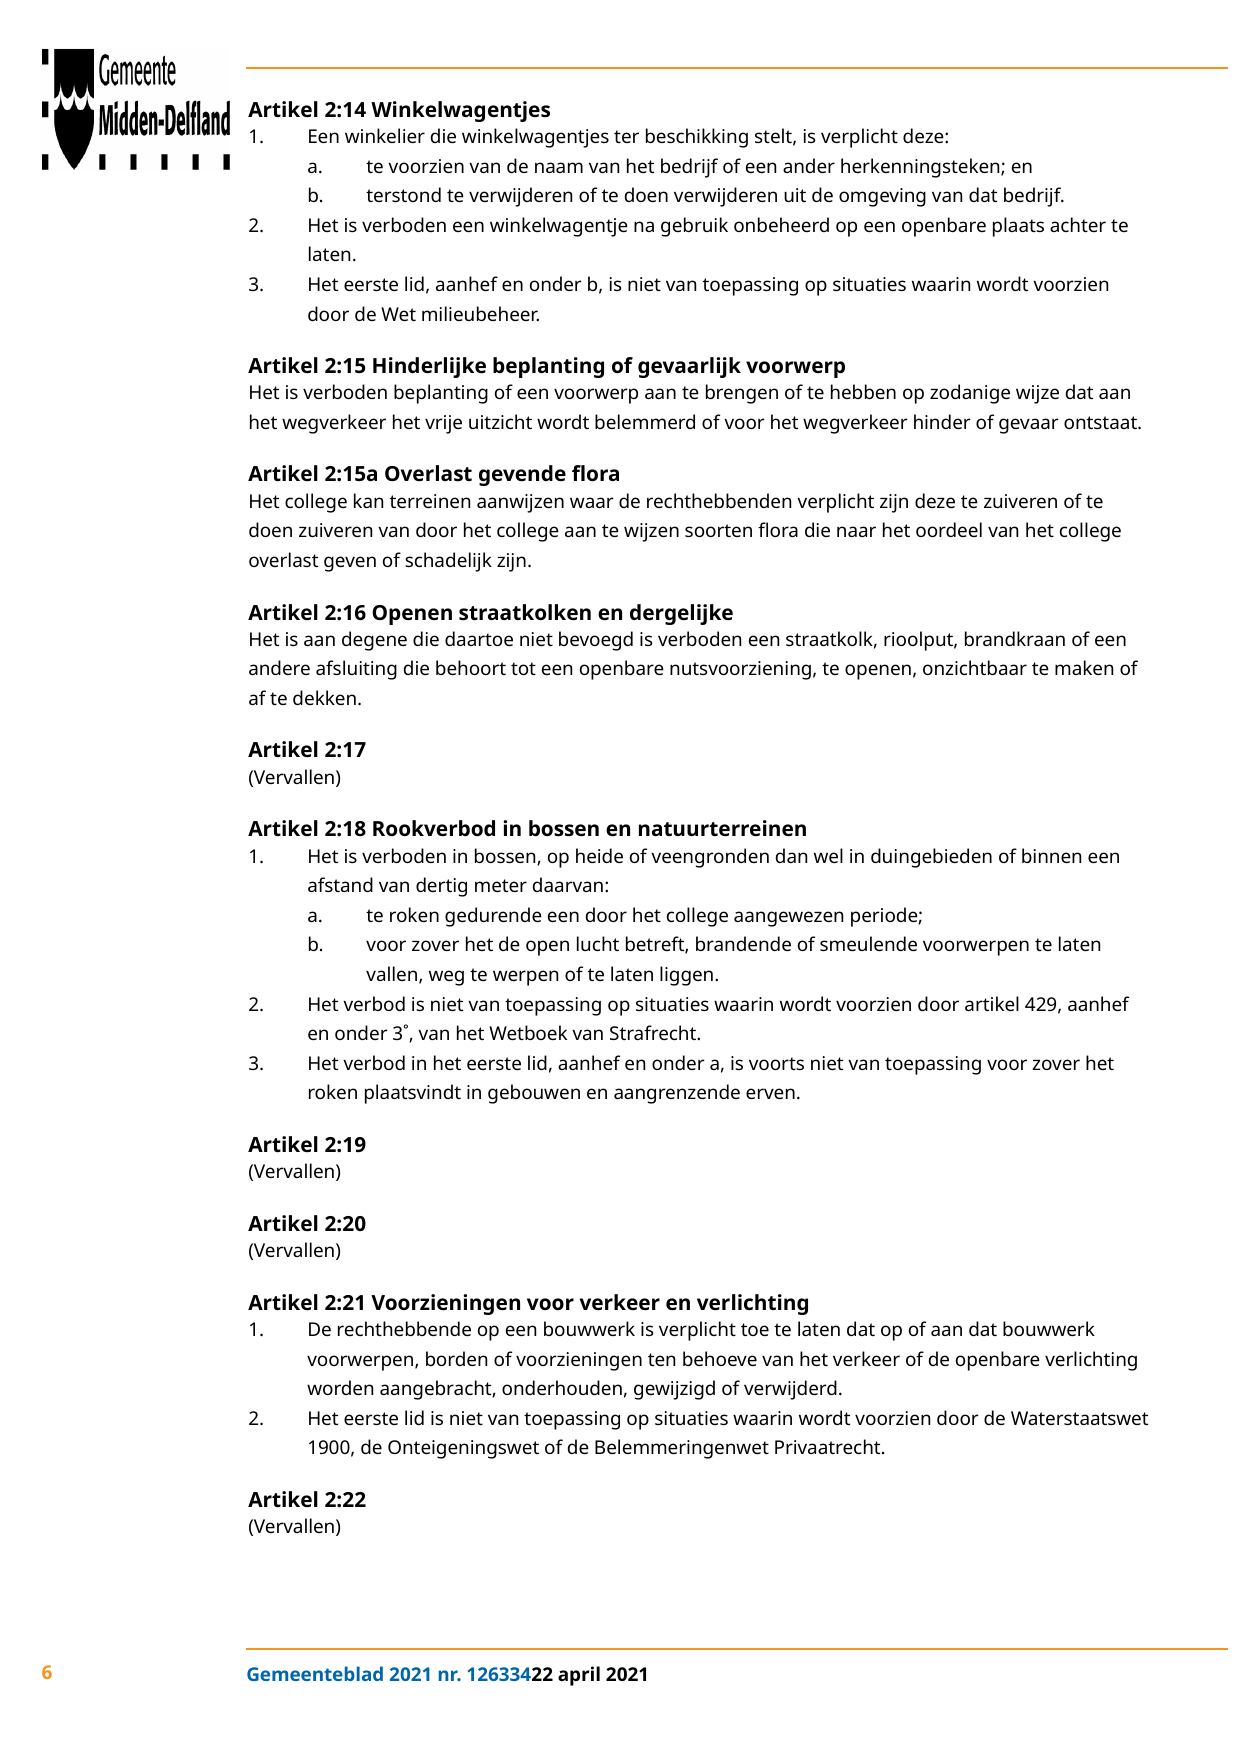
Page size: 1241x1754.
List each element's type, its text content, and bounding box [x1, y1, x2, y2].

text Het college kan terreinen aanwijzen waar de rechthebbenden verplicht zijn deze te zuiveren of te doen zuiveren van door het college aan te wijzen soorten flora die naar het oordeel van het college overlast geven of schadelijk zijn. [248, 488, 1152, 573]
text Artikel 2:20 [248, 1209, 1152, 1237]
list te voorzien van de naam van het bedrijf of een ander herkenningsteken; en [307, 153, 1152, 178]
text (Vervallen) [248, 1158, 1152, 1184]
text Het is aan degene die daartoe niet bevoegd is verboden een straatkolk, rioolput, brandkraan of een andere afsluiting die behoort tot een openbare nutsvoorziening, te openen, onzichtbaar te maken of af te dekken. [248, 626, 1152, 711]
text Artikel 2:22 [248, 1485, 1152, 1513]
text Artikel 2:19 [248, 1130, 1152, 1158]
list Het verbod in het eerste lid, aanhef en onder a, is voorts niet van toepassing voor zover het roken plaatsvindt in gebouwen en aangrenzende erven. [248, 1050, 1152, 1105]
list voor zover het de open lucht betreft, brandende of smeulende voorwerpen te laten vallen, weg te werpen of te laten liggen. [307, 932, 1152, 987]
text (Vervallen) [248, 1513, 1152, 1539]
text Artikel 2:15 Hinderlijke beplanting of gevaarlijk voorwerp [248, 351, 1152, 379]
list De rechthebbende op een bouwwerk is verplicht toe te laten dat op of aan dat bouwwerk voorwerpen, borden of voorzieningen ten behoeve van het verkeer of de openbare verlichting worden aangebracht, onderhouden, gewijzigd of verwijderd. [248, 1316, 1152, 1401]
text Artikel 2:16 Openen straatkolken en dergelijke [248, 598, 1152, 626]
list Het eerste lid, aanhef en onder b, is niet van toepassing op situaties waarin wordt voorzien door de Wet milieubeheer. [248, 271, 1152, 326]
list Het eerste lid is niet van toepassing op situaties waarin wordt voorzien door de Waterstaatswet 1900, de Onteigeningswet of de Belemmeringenwet Privaatrecht. [248, 1405, 1152, 1460]
list Een winkelier die winkelwagentjes ter beschikking stelt, is verplicht deze: [248, 123, 1152, 149]
text Artikel 2:18 Rookverbod in bossen en natuurterreinen [248, 814, 1152, 843]
text Artikel 2:21 Voorzieningen voor verkeer en verlichting [248, 1288, 1152, 1316]
list te roken gedurende een door het college aangewezen periode; [307, 902, 1152, 928]
text (Vervallen) [248, 764, 1152, 790]
list Het is verboden in bossen, op heide of veengronden dan wel in duingebieden of binnen een afstand van dertig meter daarvan: [248, 843, 1152, 898]
list terstond te verwijderen of te doen verwijderen uit de omgeving van dat bedrijf. [307, 182, 1152, 208]
text Artikel 2:14 Winkelwagentjes [248, 95, 1152, 123]
list Het is verboden een winkelwagentje na gebruik onbeheerd op een openbare plaats achter te laten. [248, 212, 1152, 267]
text Artikel 2:15a Overlast gevende flora [248, 459, 1152, 488]
picture [41, 47, 231, 172]
text Het is verboden beplanting of een voorwerp aan te brengen of te hebben op zodanige wijze dat aan het wegverkeer het vrije uitzicht wordt belemmerd of voor het wegverkeer hinder of gevaar ontstaat. [248, 379, 1152, 435]
list Het verbod is niet van toepassing op situaties waarin wordt voorzien door artikel 429, aanhef en onder 3˚, van het Wetboek van Strafrecht. [248, 991, 1152, 1046]
text Artikel 2:17 [248, 736, 1152, 764]
text (Vervallen) [248, 1237, 1152, 1263]
